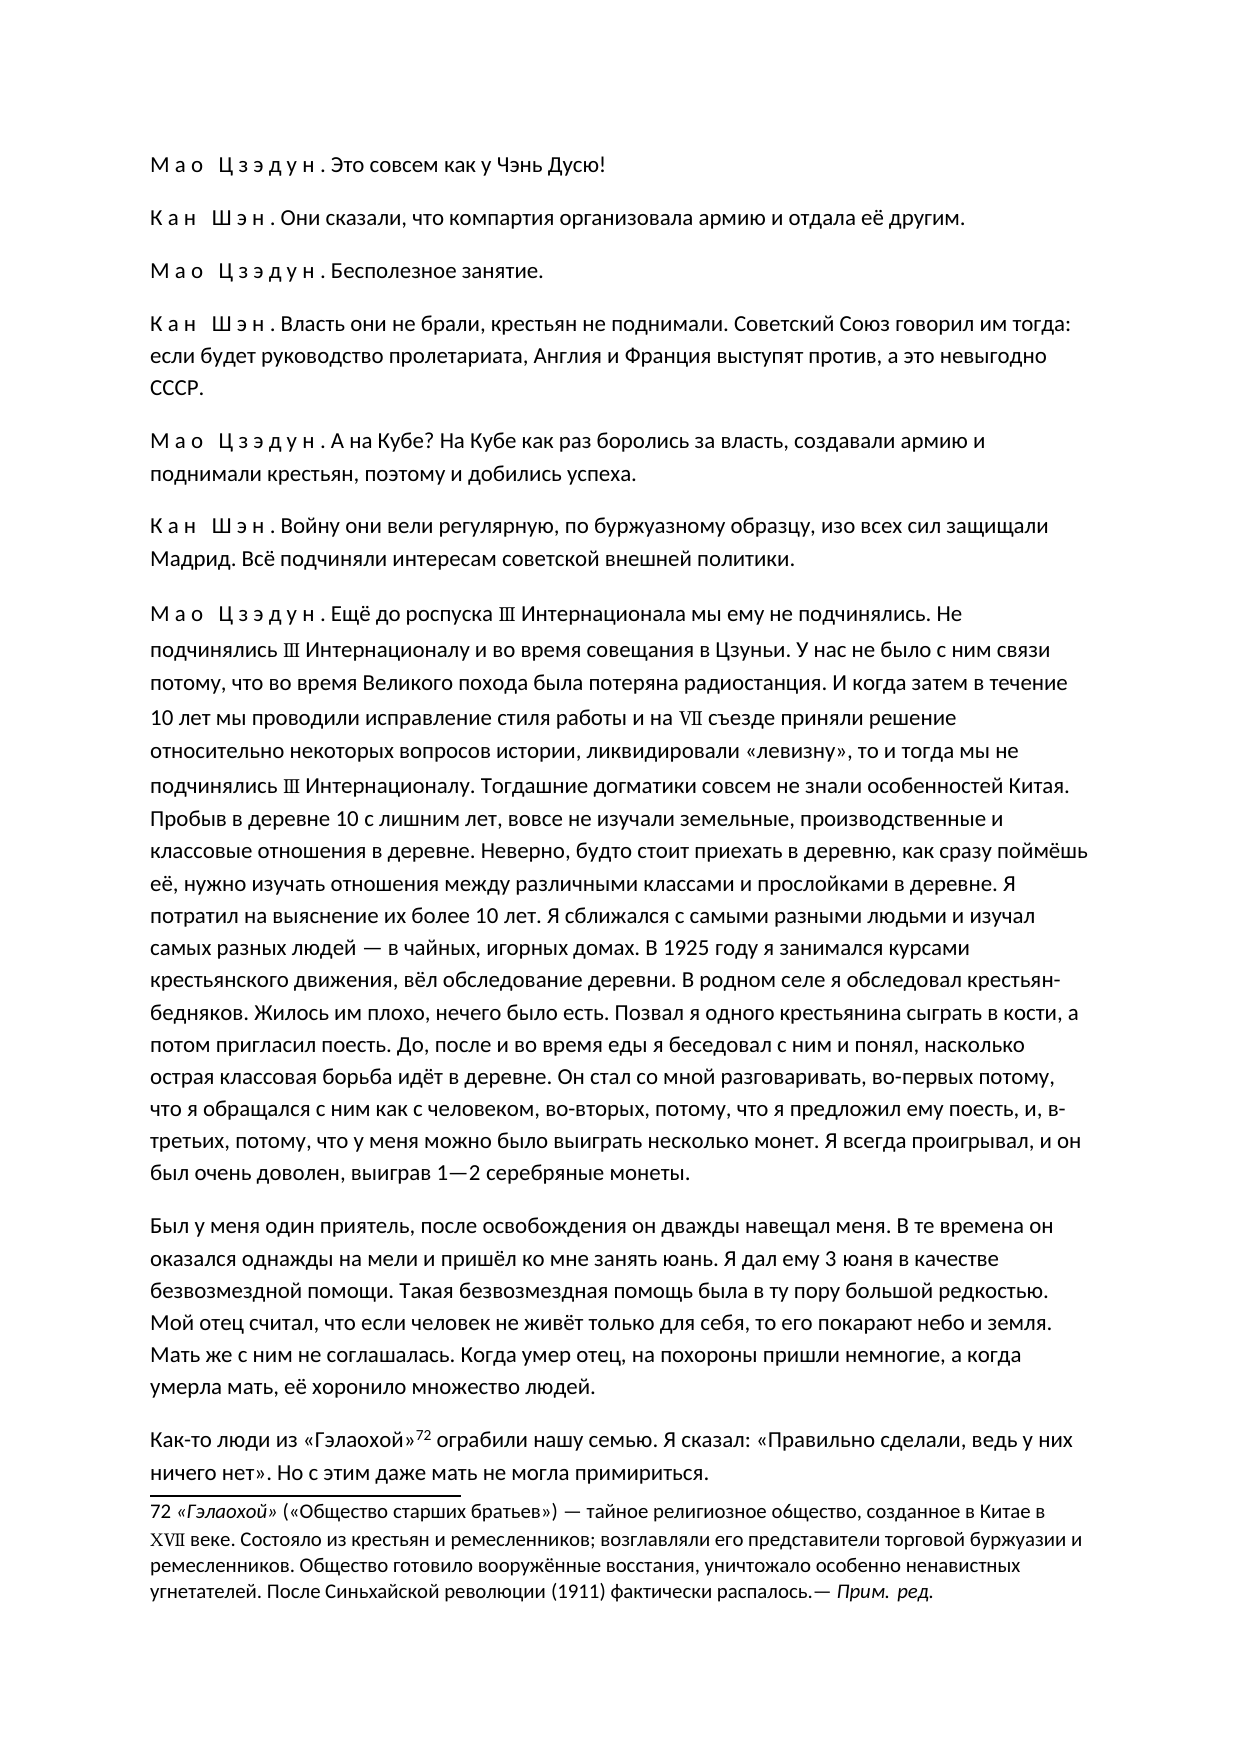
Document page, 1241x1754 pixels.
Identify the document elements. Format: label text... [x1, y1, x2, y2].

text Мао Цзэдун. Бесполезное занятие. [150, 256, 1091, 284]
text Кан Шэн. Войну они вели регулярную, по буржуазному образцу, изо всех сил защищали Мадрид. Всё подчиняли интересам советской внешней политики. [150, 512, 1091, 572]
text «Гэлаохой» («Общество старших братьев») — тайное религиозное о6щество, созданное в Китае в ⅩⅦ веке. Состояло из крестьян и ремесленников; возглавляли его представители торговой буржуазии и ремесленников. Общество готовило вооружённые восстания, уничтожало особенно ненавистных угнетателей. После Синьхайской революции (1911) фактически распалось.— Прим. ред. [150, 1496, 1091, 1603]
text Кан Шэн. Власть они не брали, крестьян не поднимали. Советский Союз говорил им тогда: если будет руководство пролетариата, Англия и Франция выступят против, а это невыгодно СССР. [150, 309, 1091, 401]
text Мао Цзэдун. Ещё до роспуска Ⅲ Интернационала мы ему не подчинялись. Не подчинялись Ⅲ Интернационалу и во время совещания в Цзуньи. У нас не было с ним связи потому, что во время Великого похода была потеряна радиостанция. И когда затем в течение 10 лет мы проводили исправление стиля работы и на Ⅶ съезде приняли решение относительно некоторых вопросов истории, ликвидировали «левизну», то и тогда мы не подчинялись Ⅲ Интернационалу. Тогдашние догматики совсем не знали особенностей Китая. Пробыв в деревне 10 с лишним лет, вовсе не изучали земельные, производственные и классовые отношения в деревне. Неверно, будто стоит приехать в деревню, как сразу поймёшь её, нужно изучать отношения между различными классами и прослойками в деревне. Я потратил на выяснение их более 10 лет. Я сближался с самыми разными людьми и изучал самых разных людей — в чайных, игорных домах. В 1925 году я занимался курсами крестьянского движения, вёл обследование деревни. В родном селе я обследовал крестьян-бедняков. Жилось им плохо, нечего было есть. Позвал я одного крестьянина сыграть в кости, а потом пригласил поесть. До, после и во время еды я беседовал с ним и понял, насколько острая классовая борьба идёт в деревне. Он стал со мной разговаривать, во-первых потому, что я обращался с ним как с человеком, во-вторых, потому, что я предложил ему поесть, и, в-третьих, потому, что у меня можно было выиграть несколько монет. Я всегда проигрывал, и он был очень доволен, выиграв 1—2 серебряные монеты. [150, 597, 1091, 1187]
text Был у меня один приятель, после освобождения он дважды навещал меня. В те времена он оказался однажды на мели и пришёл ко мне занять юань. Я дал ему 3 юаня в качестве безвозмездной помощи. Такая безвозмездная помощь была в ту пору большой редкостью. Мой отец считал, что если человек не живёт только для себя, то его покарают небо и земля. Мать же с ним не соглашалась. Когда умер отец, на похороны пришли немногие, а когда умерла мать, её хоронило множество людей. [150, 1212, 1091, 1401]
text Мао Цзэдун. А на Кубе? На Кубе как раз боролись за власть, создавали армию и поднимали крестьян, поэтому и добились успеха. [150, 426, 1091, 487]
text Мао Цзэдун. Это совсем как у Чэнь Дусю! [150, 150, 1091, 178]
text Кан Шэн. Они сказали, что компартия организовала армию и отдала её другим. [150, 203, 1091, 231]
text Как-то люди из «Гэлаохой» ограбили нашу семью. Я сказал: «Правильно сделали, ведь у них ничего нет». Но с этим даже мать не могла примириться. [150, 1426, 1091, 1486]
